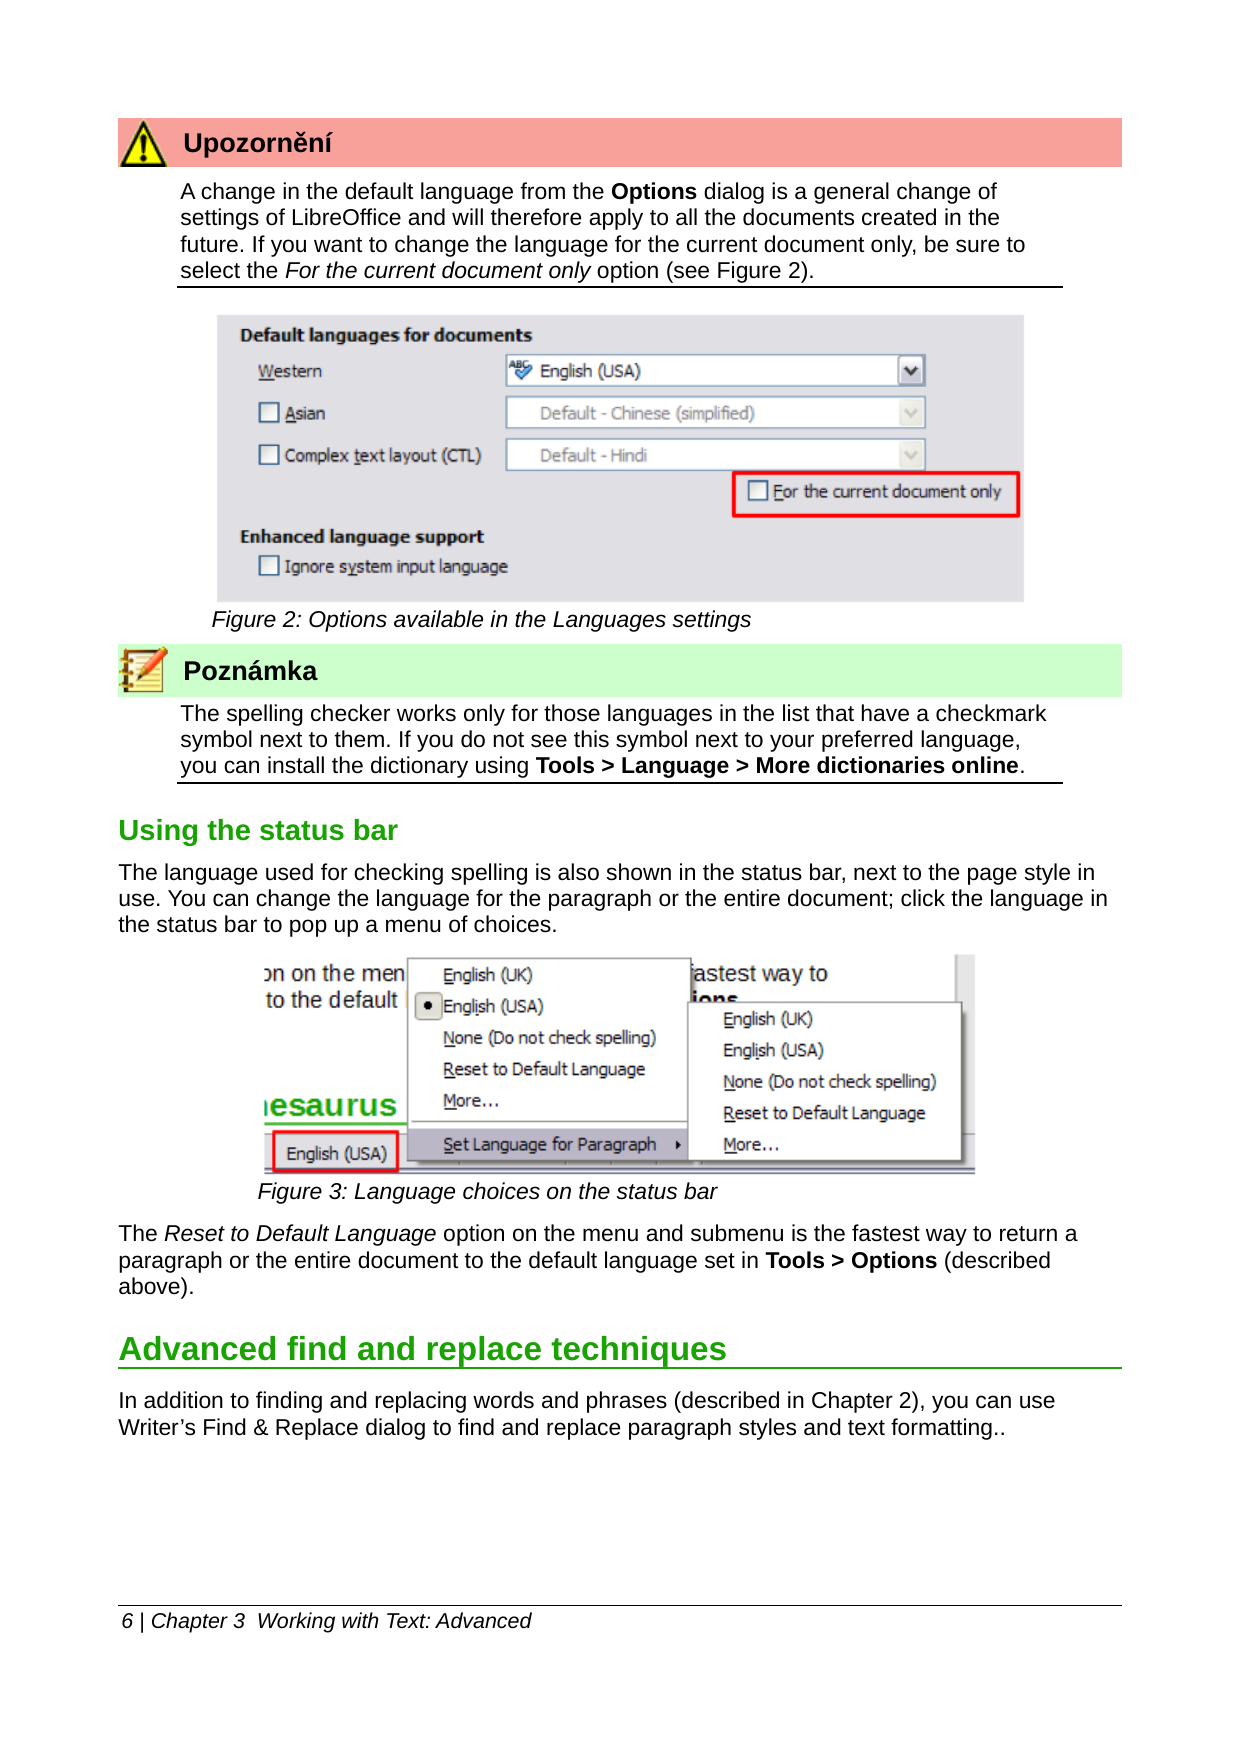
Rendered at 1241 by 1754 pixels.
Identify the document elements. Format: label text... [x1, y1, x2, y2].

picture [260, 950, 980, 1179]
text The Reset to Default Language option on the menu and submenu is the fastest way to return a paragraph or the entire document to the default language set in Tools > Options (described above). [118, 1220, 1122, 1299]
picture [119, 119, 167, 167]
text A change in the default language from the Options dialog is a general change of settings of LibreOffice and will therefore apply to all the documents created in the future. If you want to change the language for the current document only, be sure to select the For the current document only option (see Figure 2). [177, 175, 1063, 286]
subtitle Using the status bar [118, 813, 1122, 847]
picture [119, 645, 170, 696]
text Figure 2: Options available in the Languages settings [211, 607, 1029, 633]
subtitle Poznámka [118, 644, 1122, 697]
text The spelling checker works only for those languages in the list that have a checkmark symbol next to them. If you do not see this symbol next to your preferred language, you can install the dictionary using Tools > Language > More dictionaries online. [177, 697, 1063, 782]
text Figure 3: Language choices on the status bar [257, 1179, 983, 1205]
picture [211, 309, 1029, 607]
list In addition to finding and replacing words and phrases (described in Chapter 2), you can use Writer’s Find & Replace dialog to find and replace paragraph styles and text formatting.. [118, 1387, 1122, 1440]
subtitle Advanced find and replace techniques [118, 1329, 1122, 1367]
subtitle Upozornění [118, 118, 1122, 167]
text The language used for checking spelling is also shown in the status bar, next to the page style in use. You can change the language for the paragraph or the entire document; click the language in the status bar to pop up a menu of choices. [118, 859, 1122, 938]
